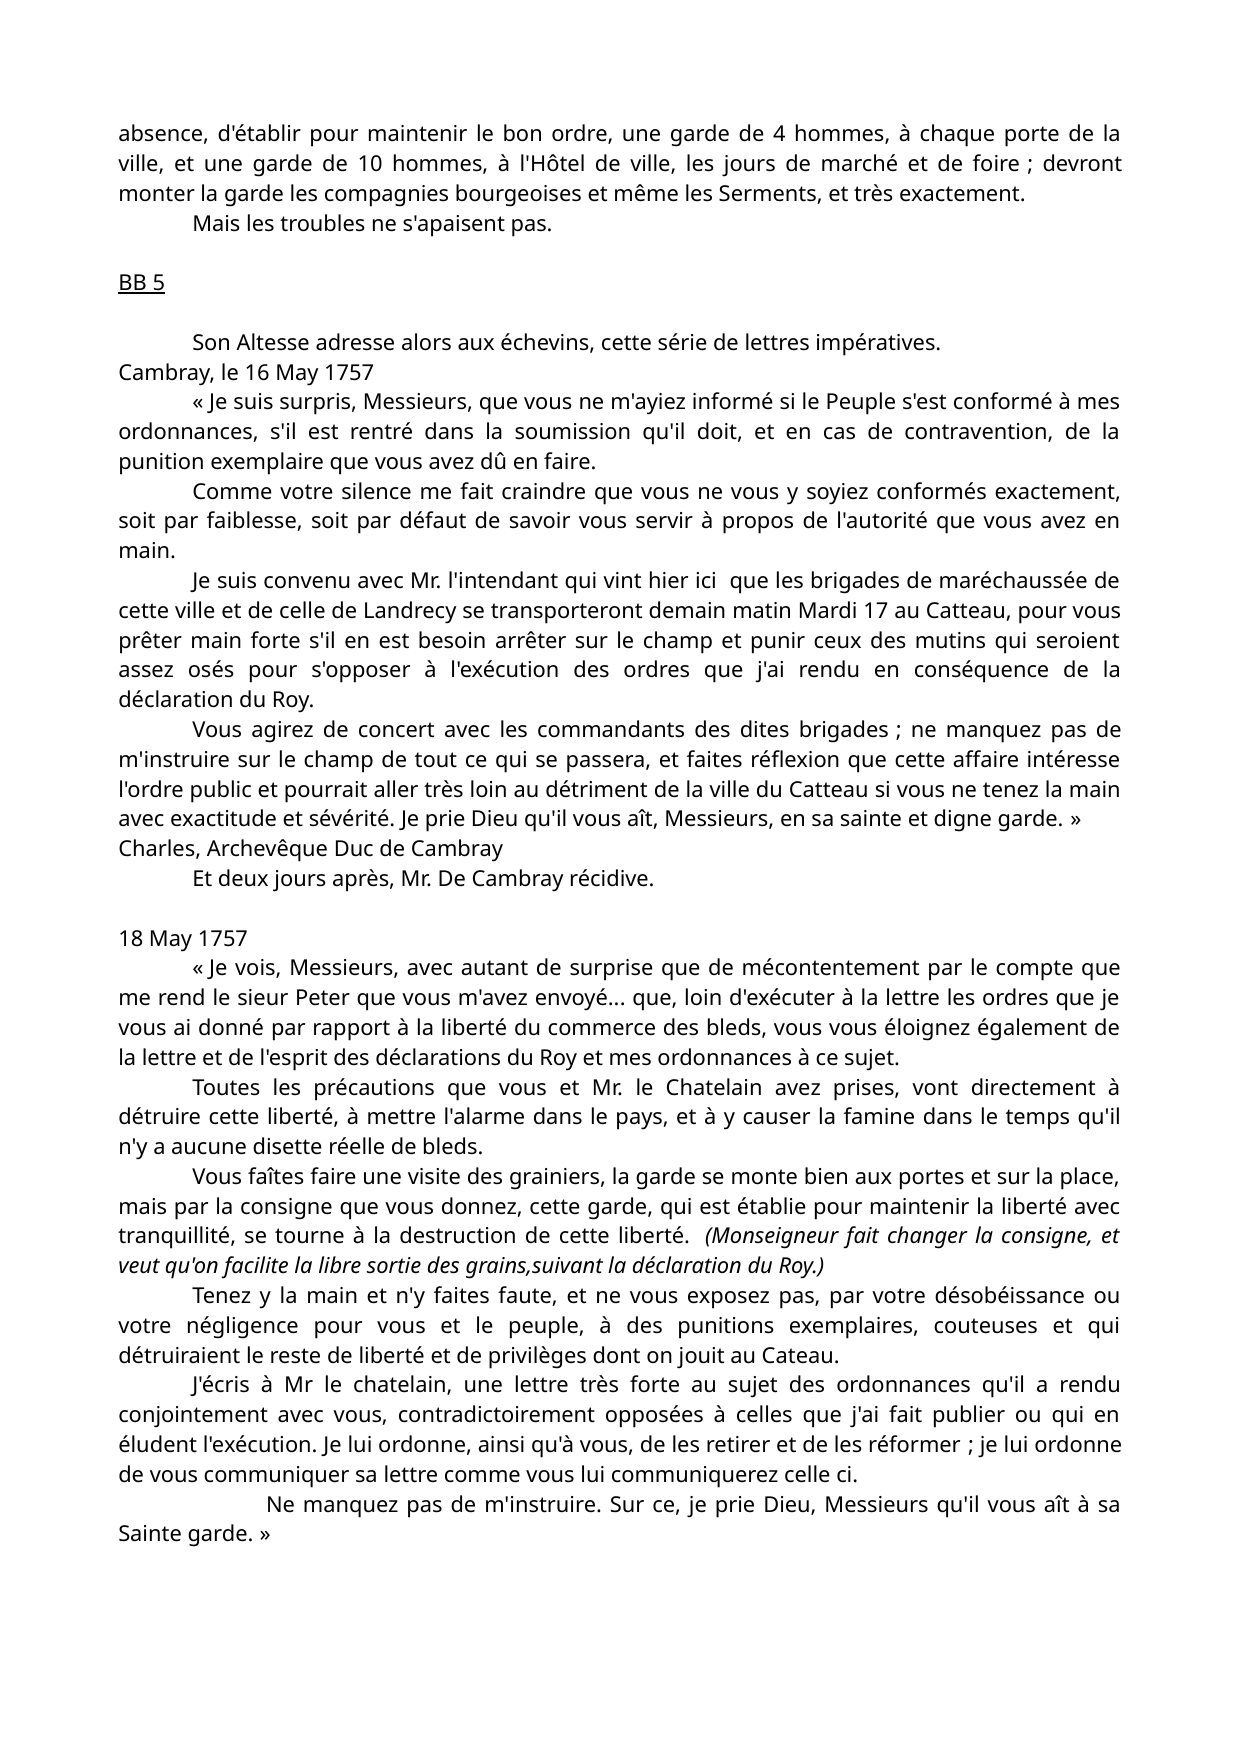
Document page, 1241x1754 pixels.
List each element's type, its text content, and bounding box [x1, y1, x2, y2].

text Tenez y la main et n'y faites faute, et ne vous exposez pas, par votre désobéissance ou votre négligence pour vous et le peuple, à des punitions exemplaires, couteuses et qui détruiraient le reste de liberté et de privilèges dont on jouit au Cateau. [118, 1280, 1122, 1369]
text Vous faîtes faire une visite des grainiers, la garde se monte bien aux portes et sur la place, mais par la consigne que vous donnez, cette garde, qui est établie pour maintenir la liberté avec tranquillité, se tourne à la destruction de cette liberté. (Monseigneur fait changer la consigne, et veut qu'on facilite la libre sortie des grains,suivant la déclaration du Roy.) [118, 1161, 1122, 1280]
text Vous agirez de concert avec les commandants des dites brigades ; ne manquez pas de m'instruire sur le champ de tout ce qui se passera, et faites réflexion que cette affaire intéresse l'ordre public et pourrait aller très loin au détriment de la ville du Catteau si vous ne tenez la main avec exactitude et sévérité. Je prie Dieu qu'il vous aît, Messieurs, en sa sainte et digne garde. » [118, 714, 1122, 833]
text 18 May 1757 [118, 922, 1122, 952]
text Cambray, le 16 May 1757 [118, 356, 1122, 386]
text Je suis convenu avec Mr. l'intendant qui vint hier ici que les brigades de maréchaussée de cette ville et de celle de Landrecy se transporteront demain matin Mardi 17 au Catteau, pour vous prêter main forte s'il en est besoin arrêter sur le champ et punir ceux des mutins qui seroient assez osés pour s'opposer à l'exécution des ordres que j'ai rendu en conséquence de la déclaration du Roy. [118, 565, 1122, 714]
text Son Altesse adresse alors aux échevins, cette série de lettres impératives. [118, 327, 1122, 356]
text Mais les troubles ne s'apaisent pas. [118, 207, 1122, 237]
text BB 5 [118, 267, 1122, 297]
text Toutes les précautions que vous et Mr. le Chatelain avez prises, vont directement à détruire cette liberté, à mettre l'alarme dans le pays, et à y causer la famine dans le temps qu'il n'y a aucune disette réelle de bleds. [118, 1071, 1122, 1161]
text Comme votre silence me fait craindre que vous ne vous y soyiez conformés exactement, soit par faiblesse, soit par défaut de savoir vous servir à propos de l'autorité que vous avez en main. [118, 476, 1122, 565]
text « Je suis surpris, Messieurs, que vous ne m'ayiez informé si le Peuple s'est conformé à mes ordonnances, s'il est rentré dans la soumission qu'il doit, et en cas de contravention, de la punition exemplaire que vous avez dû en faire. [118, 386, 1122, 476]
text J'écris à Mr le chatelain, une lettre très forte au sujet des ordonnances qu'il a rendu conjointement avec vous, contradictoirement opposées à celles que j'ai fait publier ou qui en éludent l'exécution. Je lui ordonne, ainsi qu'à vous, de les retirer et de les réformer ; je lui ordonne de vous communiquer sa lettre comme vous lui communiquerez celle ci. [118, 1369, 1122, 1488]
text Ne manquez pas de m'instruire. Sur ce, je prie Dieu, Messieurs qu'il vous aît à sa Sainte garde. » [118, 1488, 1122, 1548]
text Charles, Archevêque Duc de Cambray [118, 833, 1122, 863]
text absence, d'établir pour maintenir le bon ordre, une garde de 4 hommes, à chaque porte de la ville, et une garde de 10 hommes, à l'Hôtel de ville, les jours de marché et de foire ; devront monter la garde les compagnies bourgeoises et même les Serments, et très exactement. [118, 118, 1122, 207]
text « Je vois, Messieurs, avec autant de surprise que de mécontentement par le compte que me rend le sieur Peter que vous m'avez envoyé... que, loin d'exécuter à la lettre les ordres que je vous ai donné par rapport à la liberté du commerce des bleds, vous vous éloignez également de la lettre et de l'esprit des déclarations du Roy et mes ordonnances à ce sujet. [118, 952, 1122, 1071]
text Et deux jours après, Mr. De Cambray récidive. [118, 863, 1122, 893]
